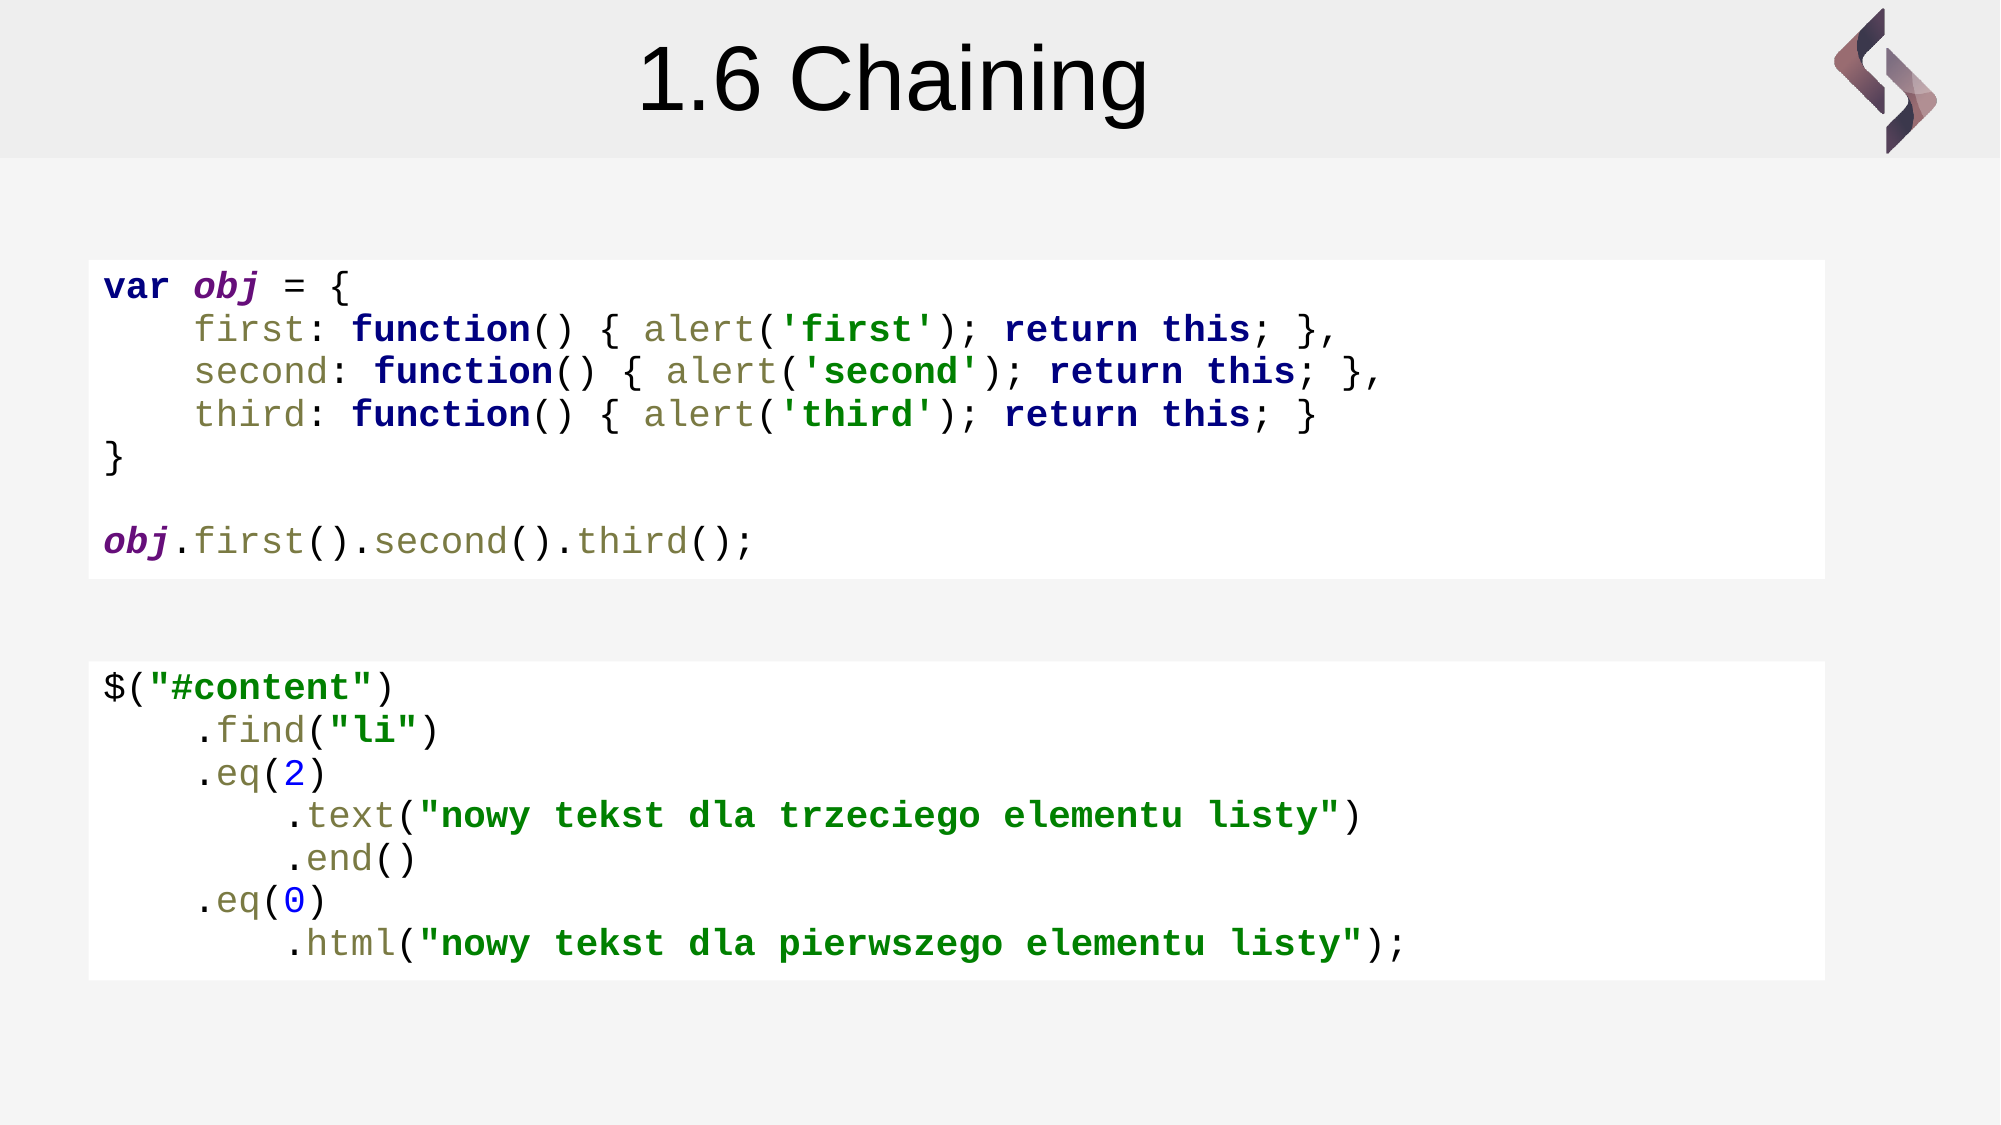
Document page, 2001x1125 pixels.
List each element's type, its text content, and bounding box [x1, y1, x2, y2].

text_box var obj = { first: function() { alert('first'); return this; }, second: function() { alert('second'); return this; }, third: function() { alert('third'); return this; } } obj.first().second().third(); [88, 259, 1825, 579]
title 1.6 Chaining [0, 0, 1788, 158]
text_box $("#content") .find("li") .eq(2) .text("nowy tekst dla trzeciego elementu listy") .end() .eq(0) .html("nowy tekst dla pierwszego elementu listy"); [88, 661, 1825, 981]
picture [1787, 0, 2001, 166]
